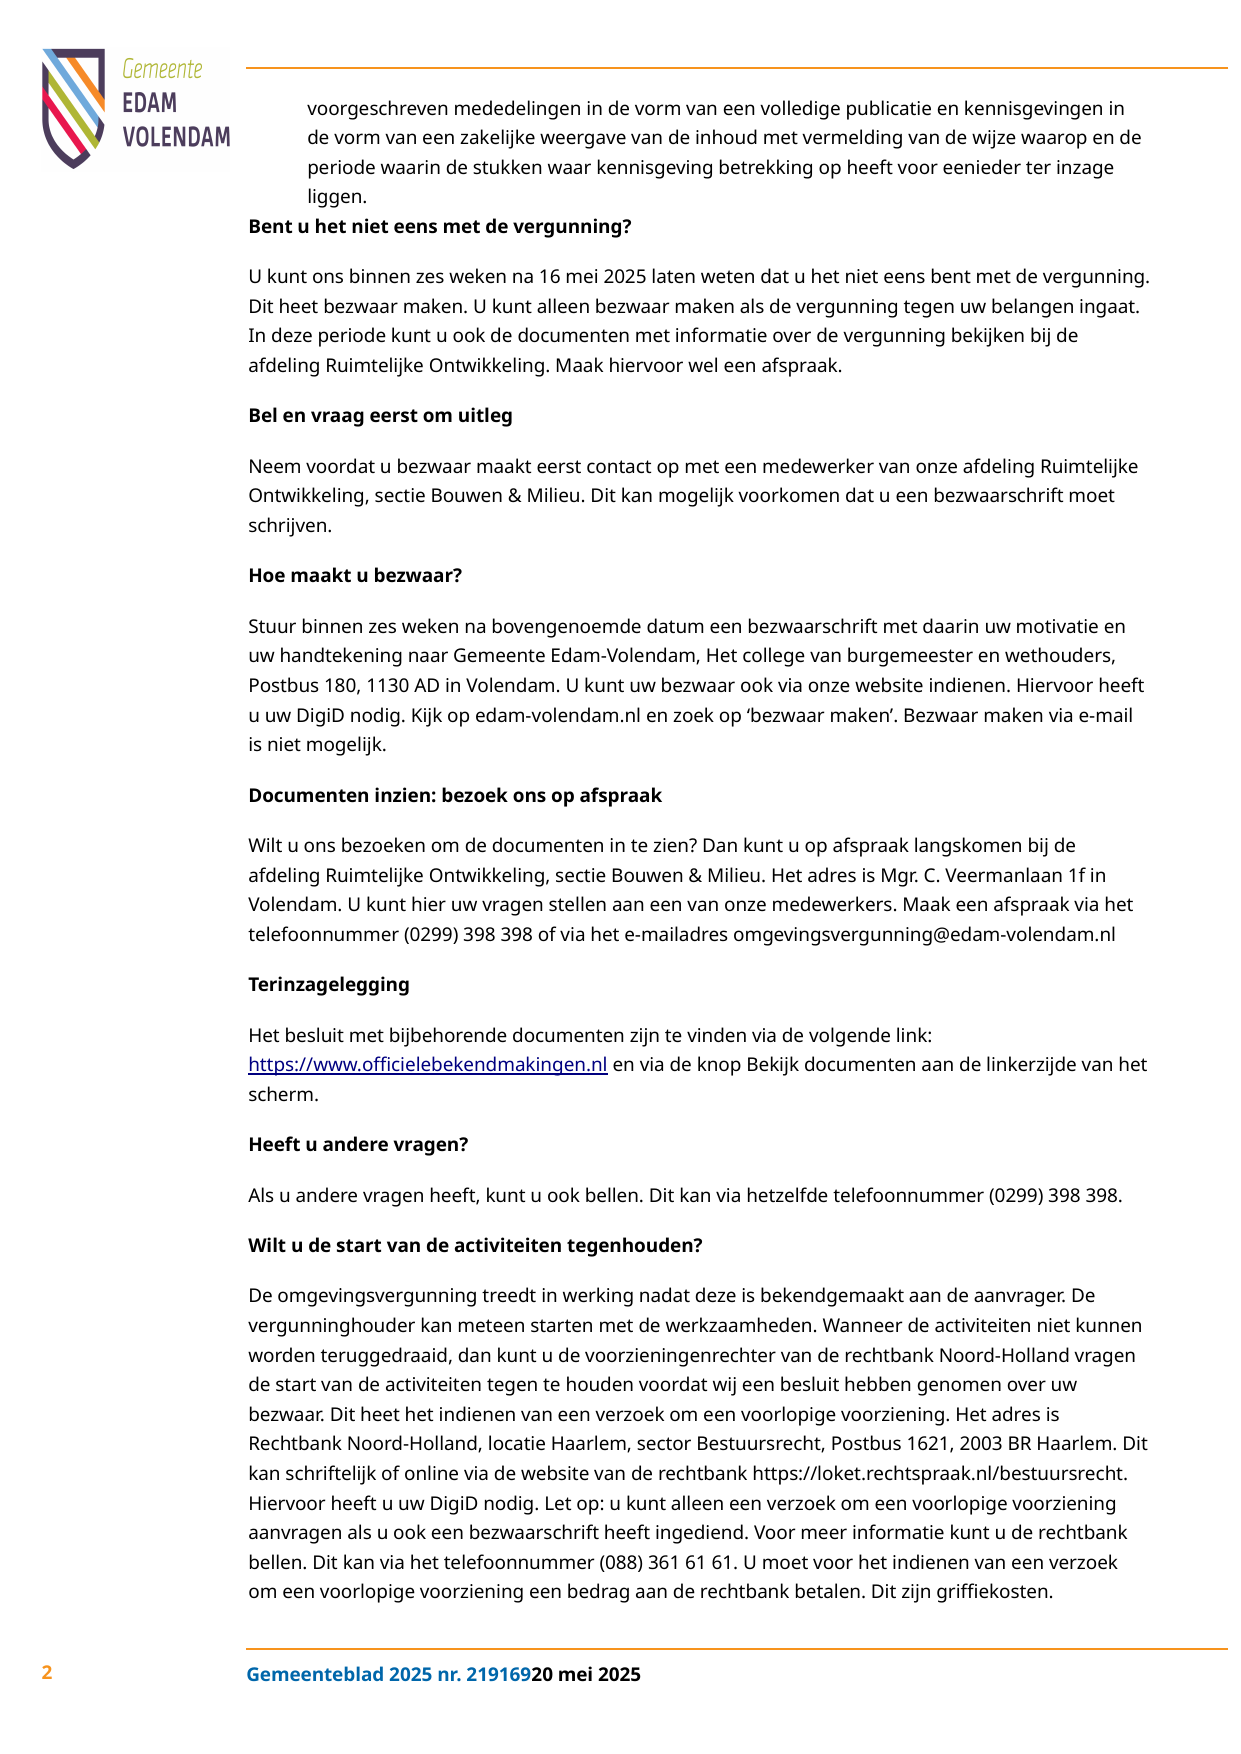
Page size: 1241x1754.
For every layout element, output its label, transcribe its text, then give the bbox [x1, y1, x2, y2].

text Stuur binnen zes weken na bovengenoemde datum een bezwaarschrift met daarin uw motivatie en uw handtekening naar Gemeente Edam-Volendam, Het college van burgemeester en wethouders, Postbus 180, 1130 AD in Volendam. U kunt uw bezwaar ook via onze website indienen. Hiervoor heeft u uw DigiD nodig. Kijk op edam-volendam.nl en zoek op ‘bezwaar maken’. Bezwaar maken via e-mail is niet mogelijk. [248, 613, 1152, 757]
picture [41, 47, 231, 172]
text Hoe maakt u bezwaar? [248, 563, 1152, 588]
text Wilt u ons bezoeken om de documenten in te zien? Dan kunt u op afspraak langskomen bij de afdeling Ruimtelijke Ontwikkeling, sectie Bouwen & Milieu. Het adres is Mgr. C. Veermanlaan 1f in Volendam. U kunt hier uw vragen stellen aan een van onze medewerkers. Maak een afspraak via het telefoonnummer (0299) 398 398 of via het e-mailadres omgevingsvergunning@edam-volendam.nl [248, 832, 1152, 947]
text Het besluit met bijbehorende documenten zijn te vinden via de volgende link: https://www.officielebekendmakingen.nl en via de knop Bekijk documenten aan de linkerzijde van het scherm. [248, 1022, 1152, 1107]
text Bel en vraag eerst om uitleg [248, 403, 1152, 428]
text Als u andere vragen heeft, kunt u ook bellen. Dit kan via hetzelfde telefoonnummer (0299) 398 398. [248, 1182, 1152, 1208]
text Heeft u andere vragen? [248, 1131, 1152, 1157]
text Terinzagelegging [248, 971, 1152, 997]
text Documenten inzien: bezoek ons op afspraak [248, 782, 1152, 808]
text U kunt ons binnen zes weken na 16 mei 2025 laten weten dat u het niet eens bent met de vergunning. Dit heet bezwaar maken. U kunt alleen bezwaar maken als de vergunning tegen uw belangen ingaat. In deze periode kunt u ook de documenten met informatie over de vergunning bekijken bij de afdeling Ruimtelijke Ontwikkeling. Maak hiervoor wel een afspraak. [248, 263, 1152, 378]
text De omgevingsvergunning treedt in werking nadat deze is bekendgemaakt aan de aanvrager. De vergunninghouder kan meteen starten met de werkzaamheden. Wanneer de activiteiten niet kunnen worden teruggedraaid, dan kunt u de voorzieningenrechter van de rechtbank Noord-Holland vragen de start van de activiteiten tegen te houden voordat wij een besluit hebben genomen over uw bezwaar. Dit heet het indienen van een verzoek om een voorlopige voorziening. Het adres is Rechtbank Noord-Holland, locatie Haarlem, sector Bestuursrecht, Postbus 1621, 2003 BR Haarlem. Dit kan schriftelijk of online via de website van de rechtbank https://loket.rechtspraak.nl/bestuursrecht. Hiervoor heeft u uw DigiD nodig. Let op: u kunt alleen een verzoek om een voorlopige voorziening aanvragen als u ook een bezwaarschrift heeft ingediend. Voor meer informatie kunt u de rechtbank bellen. Dit kan via het telefoonnummer (088) 361 61 61. U moet voor het indienen van een verzoek om een voorlopige voorziening een bedrag aan de rechtbank betalen. Dit zijn griffiekosten. [248, 1283, 1152, 1604]
list voorgeschreven mededelingen in de vorm van een volledige publicatie en kennisgevingen in de vorm van een zakelijke weergave van de inhoud met vermelding van de wijze waarop en de periode waarin de stukken waar kennisgeving betrekking op heeft voor eenieder ter inzage liggen. [248, 95, 1152, 209]
text Wilt u de start van de activiteiten tegenhouden? [248, 1232, 1152, 1258]
text Neem voordat u bezwaar maakt eerst contact op met een medewerker van onze afdeling Ruimtelijke Ontwikkeling, sectie Bouwen & Milieu. Dit kan mogelijk voorkomen dat u een bezwaarschrift moet schrijven. [248, 453, 1152, 538]
text Bent u het niet eens met de vergunning? [248, 213, 1152, 239]
